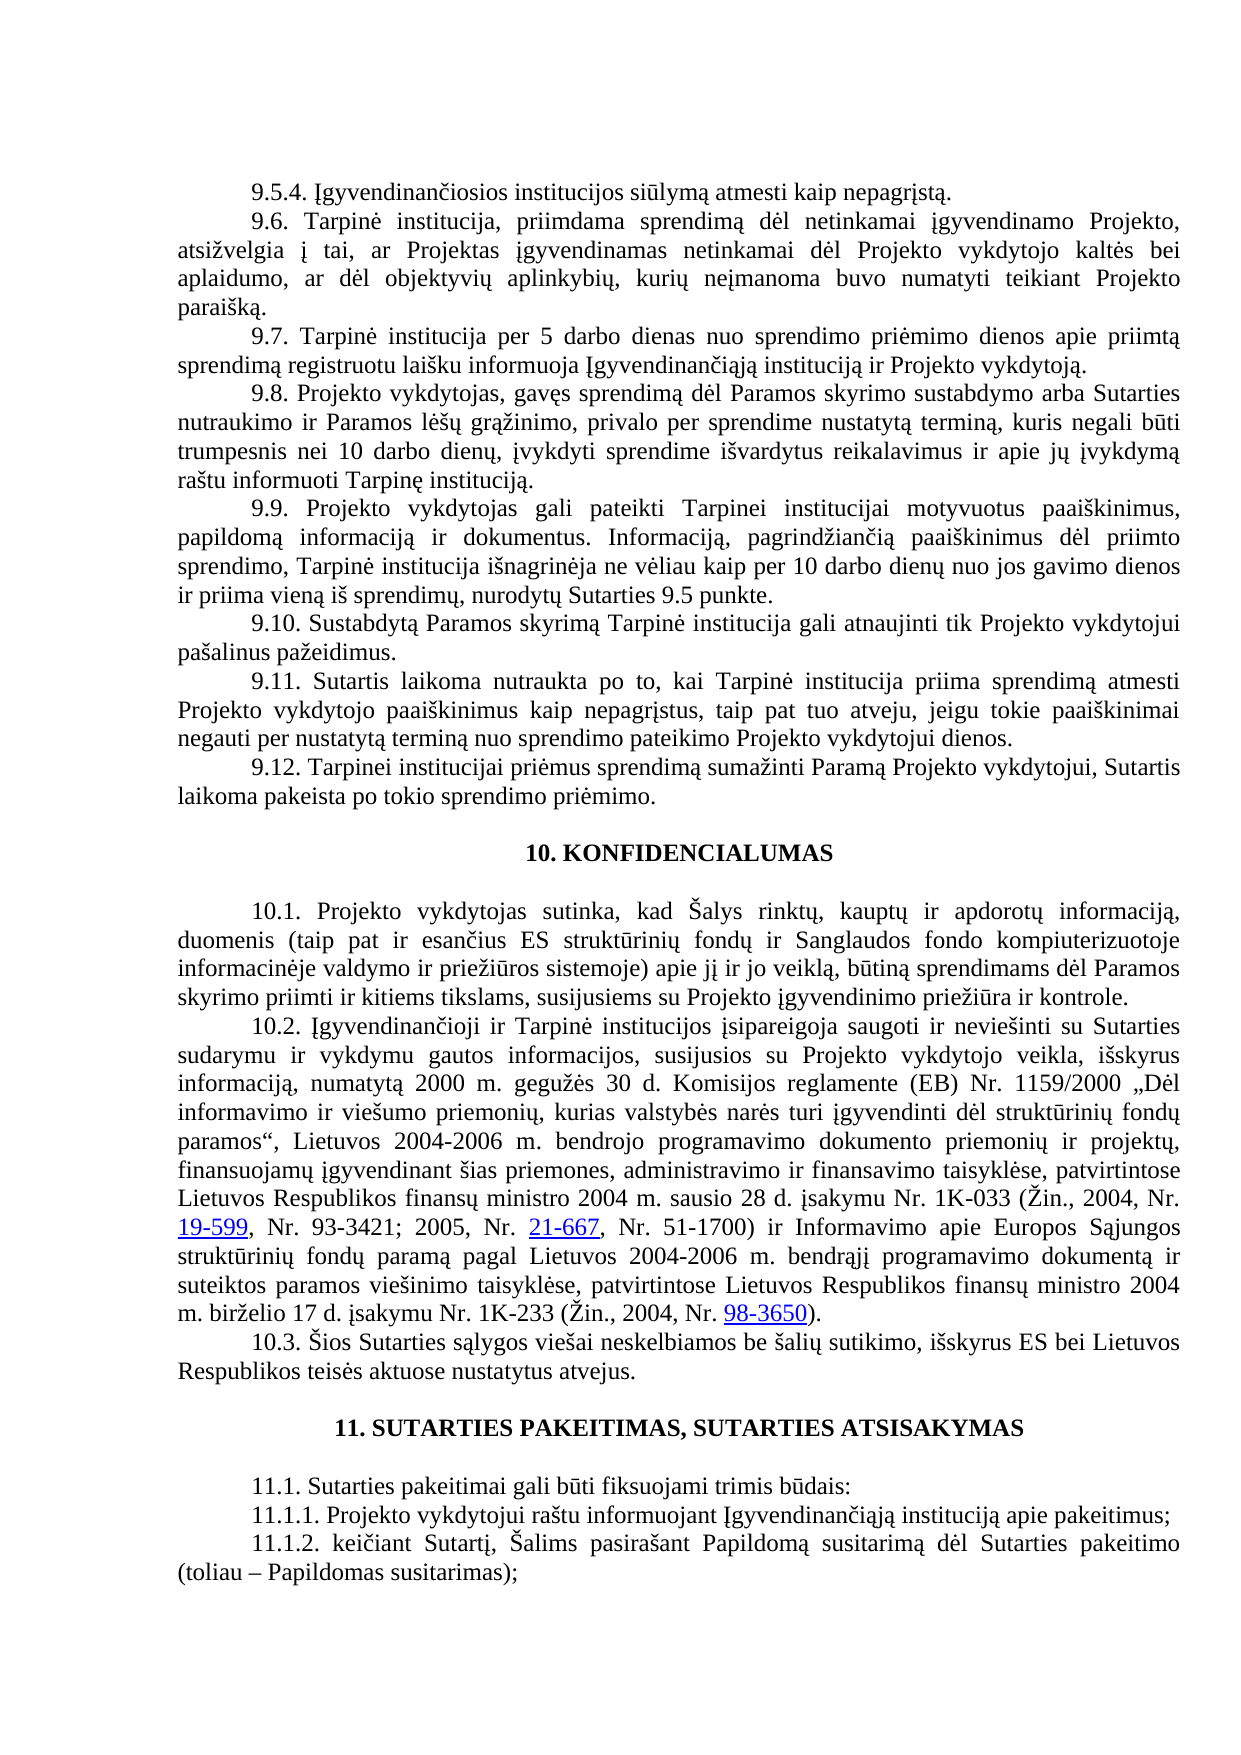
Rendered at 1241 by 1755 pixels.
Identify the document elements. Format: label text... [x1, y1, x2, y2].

text 9.7. Tarpinė institucija per 5 darbo dienas nuo sprendimo priėmimo dienos apie priimtą sprendimą registruotu laišku informuoja Įgyvendinančiąją instituciją ir Projekto vykdytoją. [177, 321, 1181, 378]
text 9.5.4. Įgyvendinančiosios institucijos siūlymą atmesti kaip nepagrįstą. [177, 177, 1181, 206]
text 9.11. Sutartis laikoma nutraukta po to, kai Tarpinė institucija priima sprendimą atmesti Projekto vykdytojo paaiškinimus kaip nepagrįstus, taip pat tuo atveju, jeigu tokie paaiškinimai negauti per nustatytą terminą nuo sprendimo pateikimo Projekto vykdytojui dienos. [177, 666, 1181, 752]
text 9.8. Projekto vykdytojas, gavęs sprendimą dėl Paramos skyrimo sustabdymo arba Sutarties nutraukimo ir Paramos lėšų grąžinimo, privalo per sprendime nustatytą terminą, kuris negali būti trumpesnis nei 10 darbo dienų, įvykdyti sprendime išvardytus reikalavimus ir apie jų įvykdymą raštu informuoti Tarpinę instituciją. [177, 378, 1181, 493]
text 10. KONFIDENCIALUMAS [177, 838, 1181, 867]
text 11.1.1. Projekto vykdytojui raštu informuojant Įgyvendinančiąją instituciją apie pakeitimus; [177, 1500, 1181, 1528]
text 10.2. Įgyvendinančioji ir Tarpinė institucijos įsipareigoja saugoti ir neviešinti su Sutarties sudarymu ir vykdymu gautos informacijos, susijusios su Projekto vykdytojo veikla, išskyrus informaciją, numatytą 2000 m. gegužės 30 d. Komisijos reglamente (EB) Nr. 1159/2000 „Dėl informavimo ir viešumo priemonių, kurias valstybės narės turi įgyvendinti dėl struktūrinių fondų paramos“, Lietuvos 2004-2006 m. bendrojo programavimo dokumento priemonių ir projektų, finansuojamų įgyvendinant šias priemones, administravimo ir finansavimo taisyklėse, patvirtintose Lietuvos Respublikos finansų ministro 2004 m. sausio 28 d. įsakymu Nr. 1K-033 (Žin., 2004, Nr. 19-599, Nr. 93-3421; 2005, Nr. 21-667, Nr. 51-1700) ir Informavimo apie Europos Sąjungos struktūrinių fondų paramą pagal Lietuvos 2004-2006 m. bendrąjį programavimo dokumentą ir suteiktos paramos viešinimo taisyklėse, patvirtintose Lietuvos Respublikos finansų ministro 2004 m. birželio 17 d. įsakymu Nr. 1K-233 (Žin., 2004, Nr. 98-3650). [177, 1011, 1181, 1327]
text 11.1.2. keičiant Sutartį, Šalims pasirašant Papildomą susitarimą dėl Sutarties pakeitimo (toliau – Papildomas susitarimas); [177, 1528, 1181, 1586]
text 9.12. Tarpinei institucijai priėmus sprendimą sumažinti Paramą Projekto vykdytojui, Sutartis laikoma pakeista po tokio sprendimo priėmimo. [177, 752, 1181, 810]
text 9.6. Tarpinė institucija, priimdama sprendimą dėl netinkamai įgyvendinamo Projekto, atsižvelgia į tai, ar Projektas įgyvendinamas netinkamai dėl Projekto vykdytojo kaltės bei aplaidumo, ar dėl objektyvių aplinkybių, kurių neįmanoma buvo numatyti teikiant Projekto paraišką. [177, 206, 1181, 321]
text 11.1. Sutarties pakeitimai gali būti fiksuojami trimis būdais: [177, 1471, 1181, 1500]
text 10.3. Šios Sutarties sąlygos viešai neskelbiamos be šalių sutikimo, išskyrus ES bei Lietuvos Respublikos teisės aktuose nustatytus atvejus. [177, 1327, 1181, 1385]
text 9.9. Projekto vykdytojas gali pateikti Tarpinei institucijai motyvuotus paaiškinimus, papildomą informaciją ir dokumentus. Informaciją, pagrindžiančią paaiškinimus dėl priimto sprendimo, Tarpinė institucija išnagrinėja ne vėliau kaip per 10 darbo dienų nuo jos gavimo dienos ir priima vieną iš sprendimų, nurodytų Sutarties 9.5 punkte. [177, 493, 1181, 608]
text 9.10. Sustabdytą Paramos skyrimą Tarpinė institucija gali atnaujinti tik Projekto vykdytojui pašalinus pažeidimus. [177, 608, 1181, 666]
text 11. SUTARTIES PAKEITIMAS, SUTARTIES ATSISAKYMAS [177, 1413, 1181, 1442]
text 10.1. Projekto vykdytojas sutinka, kad Šalys rinktų, kauptų ir apdorotų informaciją, duomenis (taip pat ir esančius ES struktūrinių fondų ir Sanglaudos fondo kompiuterizuotoje informacinėje valdymo ir priežiūros sistemoje) apie jį ir jo veiklą, būtiną sprendimams dėl Paramos skyrimo priimti ir kitiems tikslams, susijusiems su Projekto įgyvendinimo priežiūra ir kontrole. [177, 896, 1181, 1011]
